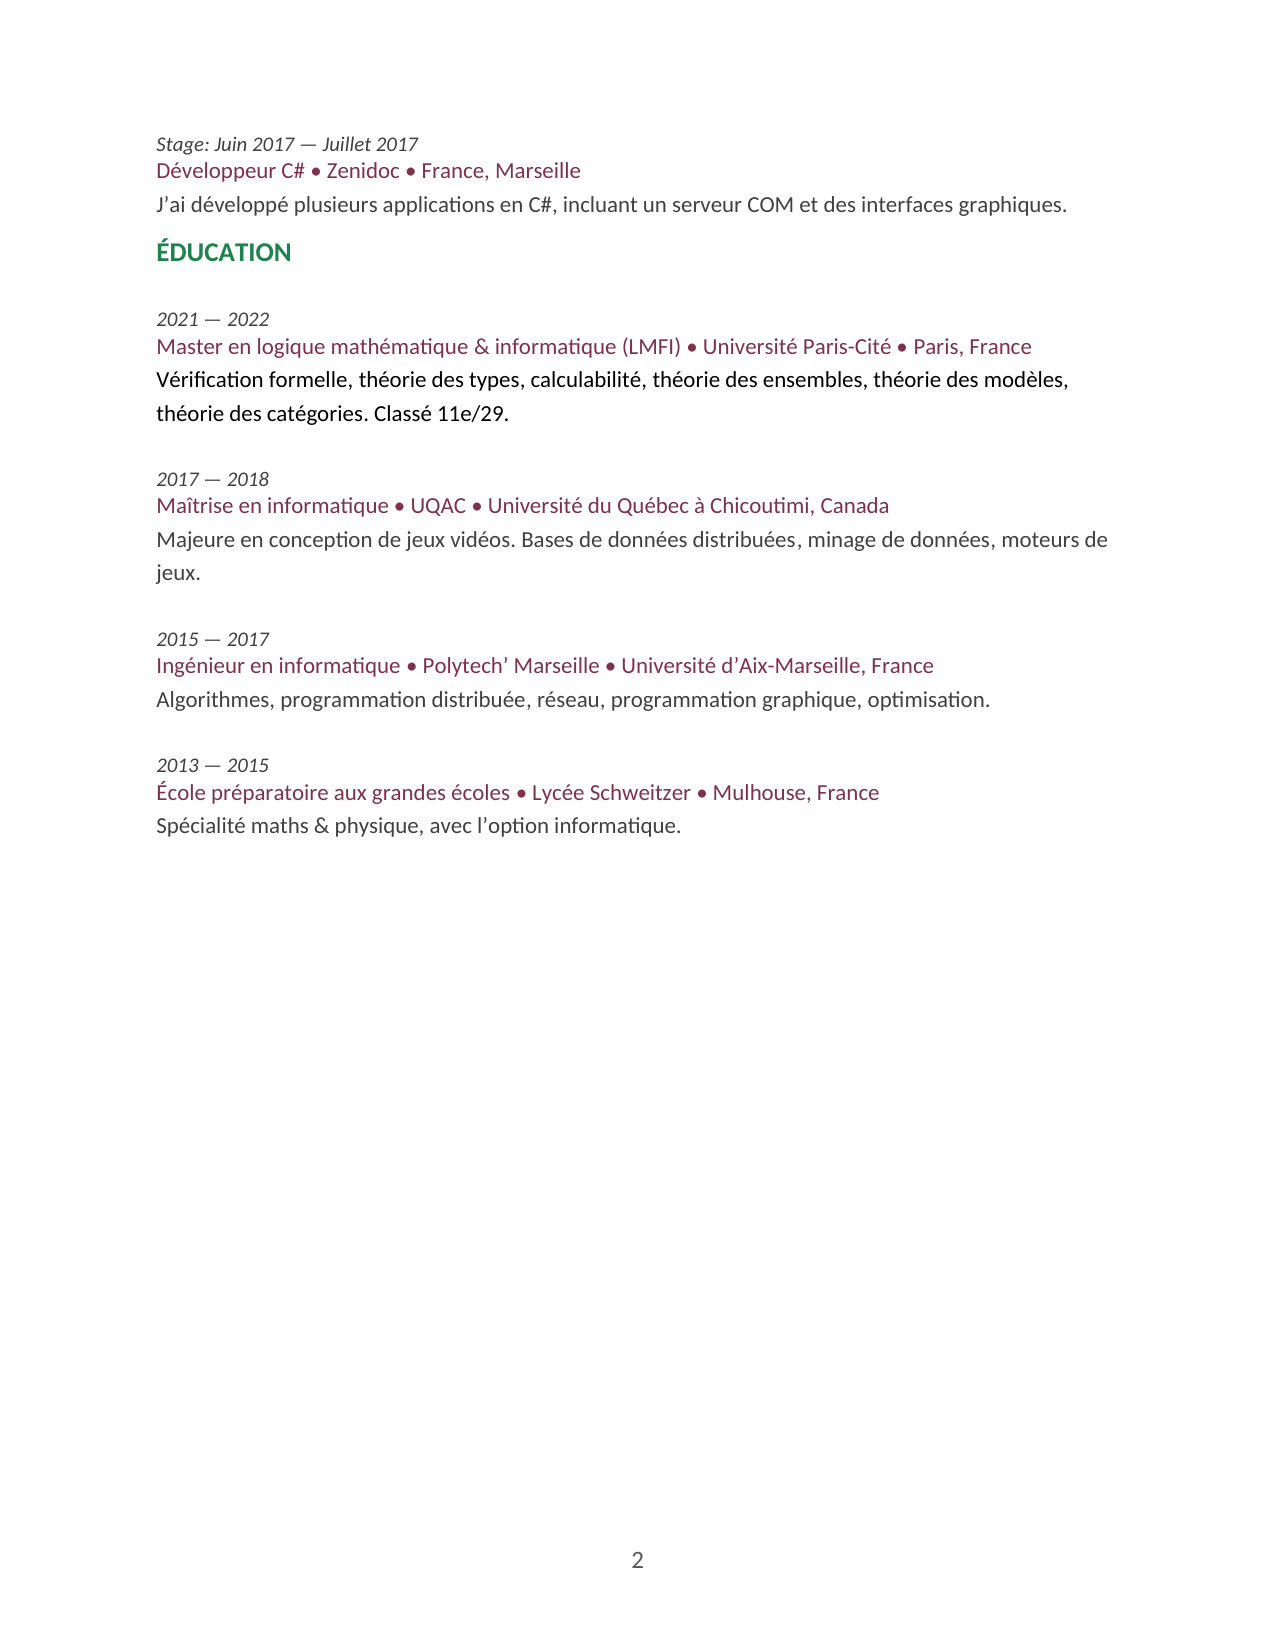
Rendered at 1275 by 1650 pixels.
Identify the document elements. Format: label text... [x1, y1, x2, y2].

table_cell ÉDUCATION 2021 — 2022 Master en logique mathématique & informatique (LMFI) • Université Paris-Cité • Paris, France Vérification formelle, théorie des types, calculabilité, théorie des ensembles, théorie des modèles, théorie des catégories. Classé 11e/29. 2017 — 2018 Maîtrise en informatique • UQAC • Université du Québec à Chicoutimi, Canada Majeure en conception de jeux vidéos. Bases de données distribuées, minage de données, moteurs de jeux. 2015 — 2017 Ingénieur en informatique • Polytech’ Marseille • Université d’Aix-Marseille, France Algorithmes, programmation distribuée, réseau, programmation graphique, optimisation. 2013 — 2015 École préparatoire aux grandes écoles • Lycée Schweitzer • Mulhouse, France Spécialité maths & physique, avec l’option informatique. [156, 235, 1125, 857]
table_cell Stage: Juin 2017 — Juillet 2017 Développeur C# • Zenidoc • France, Marseille J’ai développé plusieurs applications en C#, incluant un serveur COM et des interfaces graphiques. [156, 99, 1125, 235]
